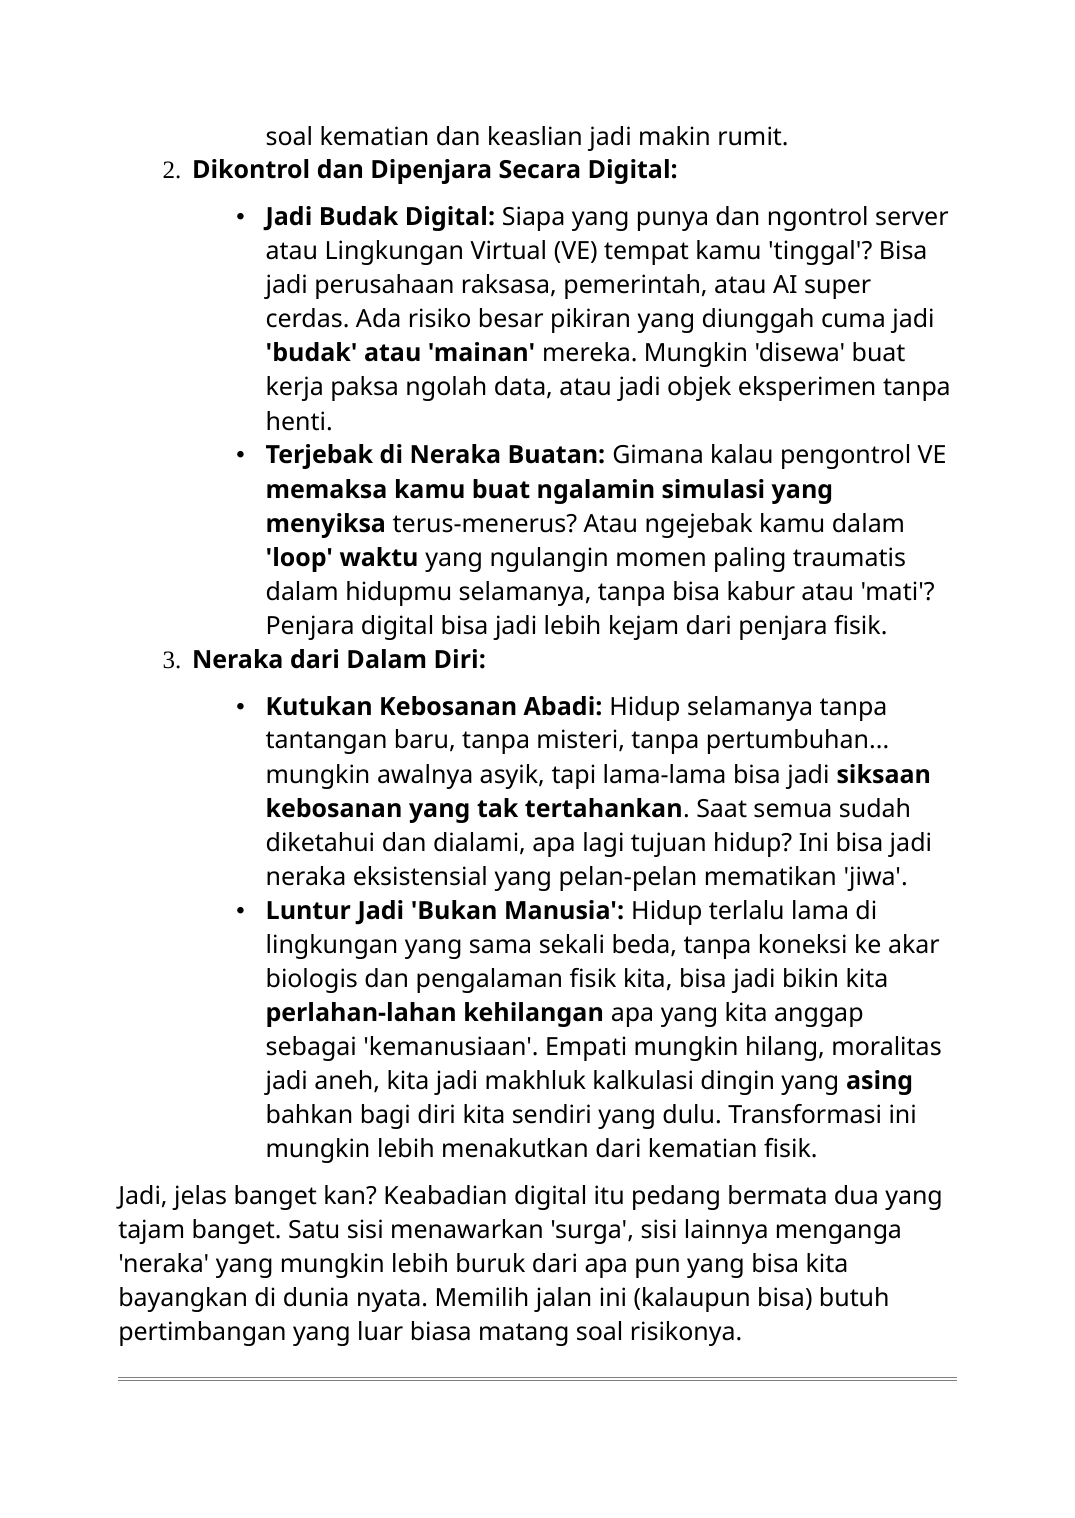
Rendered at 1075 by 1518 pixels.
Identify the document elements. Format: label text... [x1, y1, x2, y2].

list Neraka dari Dalam Diri: [162, 642, 957, 676]
list Terjebak di Neraka Buatan: Gimana kalau pengontrol VE memaksa kamu buat ngalamin simulasi yang menyiksa terus-menerus? Atau ngejebak kamu dalam 'loop' waktu yang ngulangin momen paling traumatis dalam hidupmu selamanya, tanpa bisa kabur atau 'mati'? Penjara digital bisa jadi lebih kejam dari penjara fisik. [236, 437, 957, 642]
list Luntur Jadi 'Bukan Manusia': Hidup terlalu lama di lingkungan yang sama sekali beda, tanpa koneksi ke akar biologis dan pengalaman fisik kita, bisa jadi bikin kita perlahan-lahan kehilangan apa yang kita anggap sebagai 'kemanusiaan'. Empati mungkin hilang, moralitas jadi aneh, kita jadi makhluk kalkulasi dingin yang asing bahkan bagi diri kita sendiri yang dulu. Transformasi ini mungkin lebih menakutkan dari kematian fisik. [236, 892, 957, 1165]
list Dikontrol dan Dipenjara Secara Digital: [162, 152, 957, 186]
list soal kematian dan keaslian jadi makin rumit. [236, 118, 957, 152]
list Jadi Budak Digital: Siapa yang punya dan ngontrol server atau Lingkungan Virtual (VE) tempat kamu 'tinggal'? Bisa jadi perusahaan raksasa, pemerintah, atau AI super cerdas. Ada risiko besar pikiran yang diunggah cuma jadi 'budak' atau 'mainan' mereka. Mungkin 'disewa' buat kerja paksa ngolah data, atau jadi objek eksperimen tanpa henti. [236, 199, 957, 437]
text Jadi, jelas banget kan? Keabadian digital itu pedang bermata dua yang tajam banget. Satu sisi menawarkan 'surga', sisi lainnya menganga 'neraka' yang mungkin lebih buruk dari apa pun yang bisa kita bayangkan di dunia nyata. Memilih jalan ini (kalaupun bisa) butuh pertimbangan yang luar biasa matang soal risikonya. [118, 1177, 957, 1348]
list Kutukan Kebosanan Abadi: Hidup selamanya tanpa tantangan baru, tanpa misteri, tanpa pertumbuhan... mungkin awalnya asyik, tapi lama-lama bisa jadi siksaan kebosanan yang tak tertahankan. Saat semua sudah diketahui dan dialami, apa lagi tujuan hidup? Ini bisa jadi neraka eksistensial yang pelan-pelan mematikan 'jiwa'. [236, 688, 957, 892]
